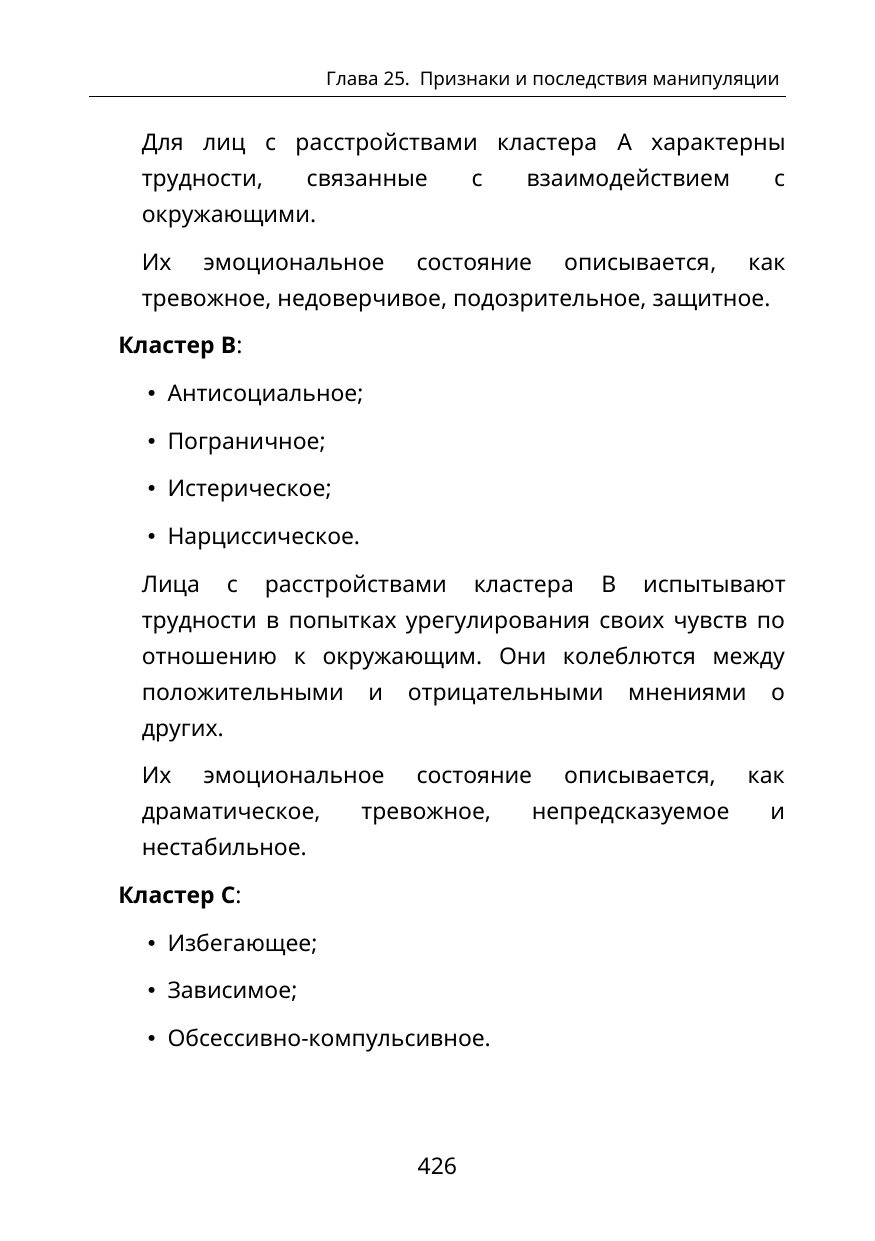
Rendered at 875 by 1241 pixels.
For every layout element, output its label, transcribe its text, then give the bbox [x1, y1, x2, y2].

list Нарциссическое. [148, 520, 786, 551]
list Пограничное; [148, 425, 786, 456]
list Их эмоциональное состояние описывается, как тревожное, недоверчивое, подозрительное, защитное. [124, 246, 786, 313]
list Избегающее; [148, 927, 786, 958]
list Обсессивно-компульсивное. [148, 1022, 786, 1053]
list Их эмоциональное состояние описывается, как драматическое, тревожное, непредсказуемое и нестабильное. [124, 759, 786, 862]
list Антисоциальное; [148, 377, 786, 408]
list Истерическое; [148, 472, 786, 504]
list Зависимое; [148, 974, 786, 1006]
list Кластер B: [118, 329, 786, 361]
list Лица с расстройствами кластера B испытывают трудности в попытках урегулирования своих чувств по отношению к окружающим. Они колеблются между положительными и отрицательными мнениями о других. [124, 568, 786, 743]
list Для лиц с расстройствами кластера A характерны трудности, связанные с взаимодействием с окружающими. [124, 126, 786, 229]
list Кластер C: [118, 879, 786, 910]
